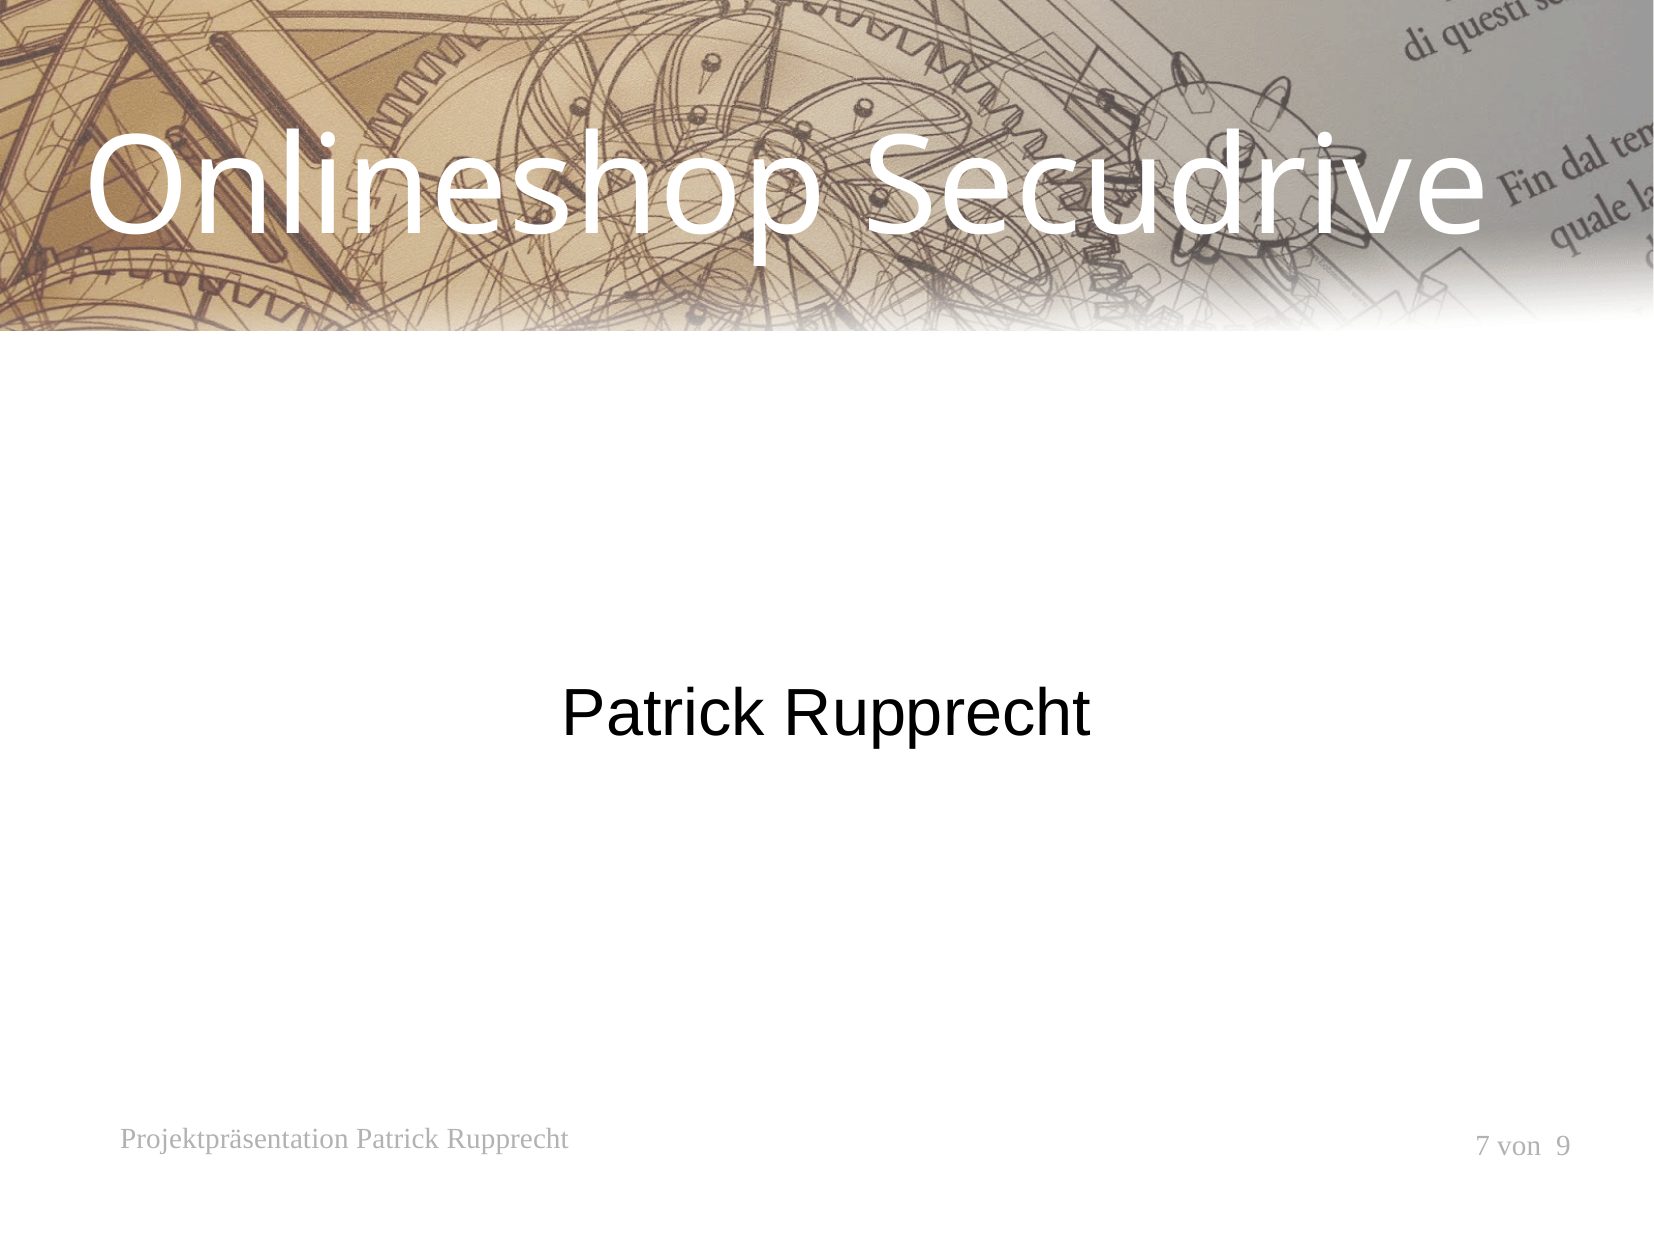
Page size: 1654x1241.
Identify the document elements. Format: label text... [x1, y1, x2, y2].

title Onlineshop Secudrive [82, 76, 1571, 284]
subtitle Patrick Rupprecht [82, 389, 1571, 1109]
picture [0, 0, 1654, 331]
